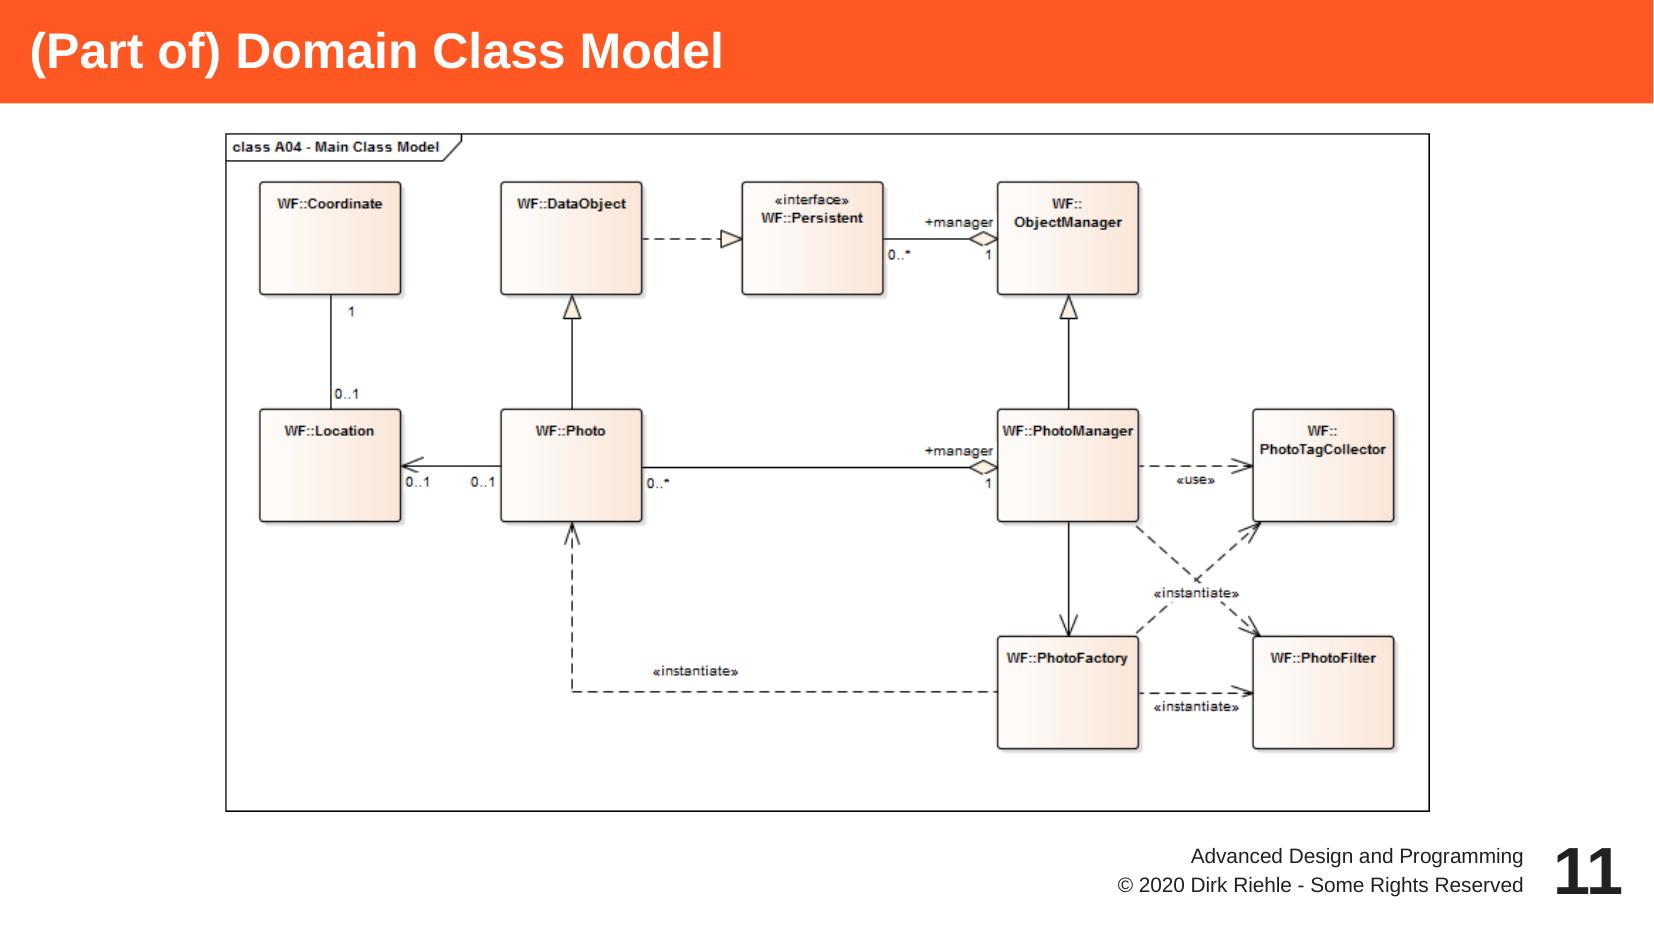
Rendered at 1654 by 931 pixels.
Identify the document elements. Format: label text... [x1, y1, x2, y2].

picture [224, 132, 1430, 813]
title (Part of) Domain Class Model [0, 0, 1654, 104]
